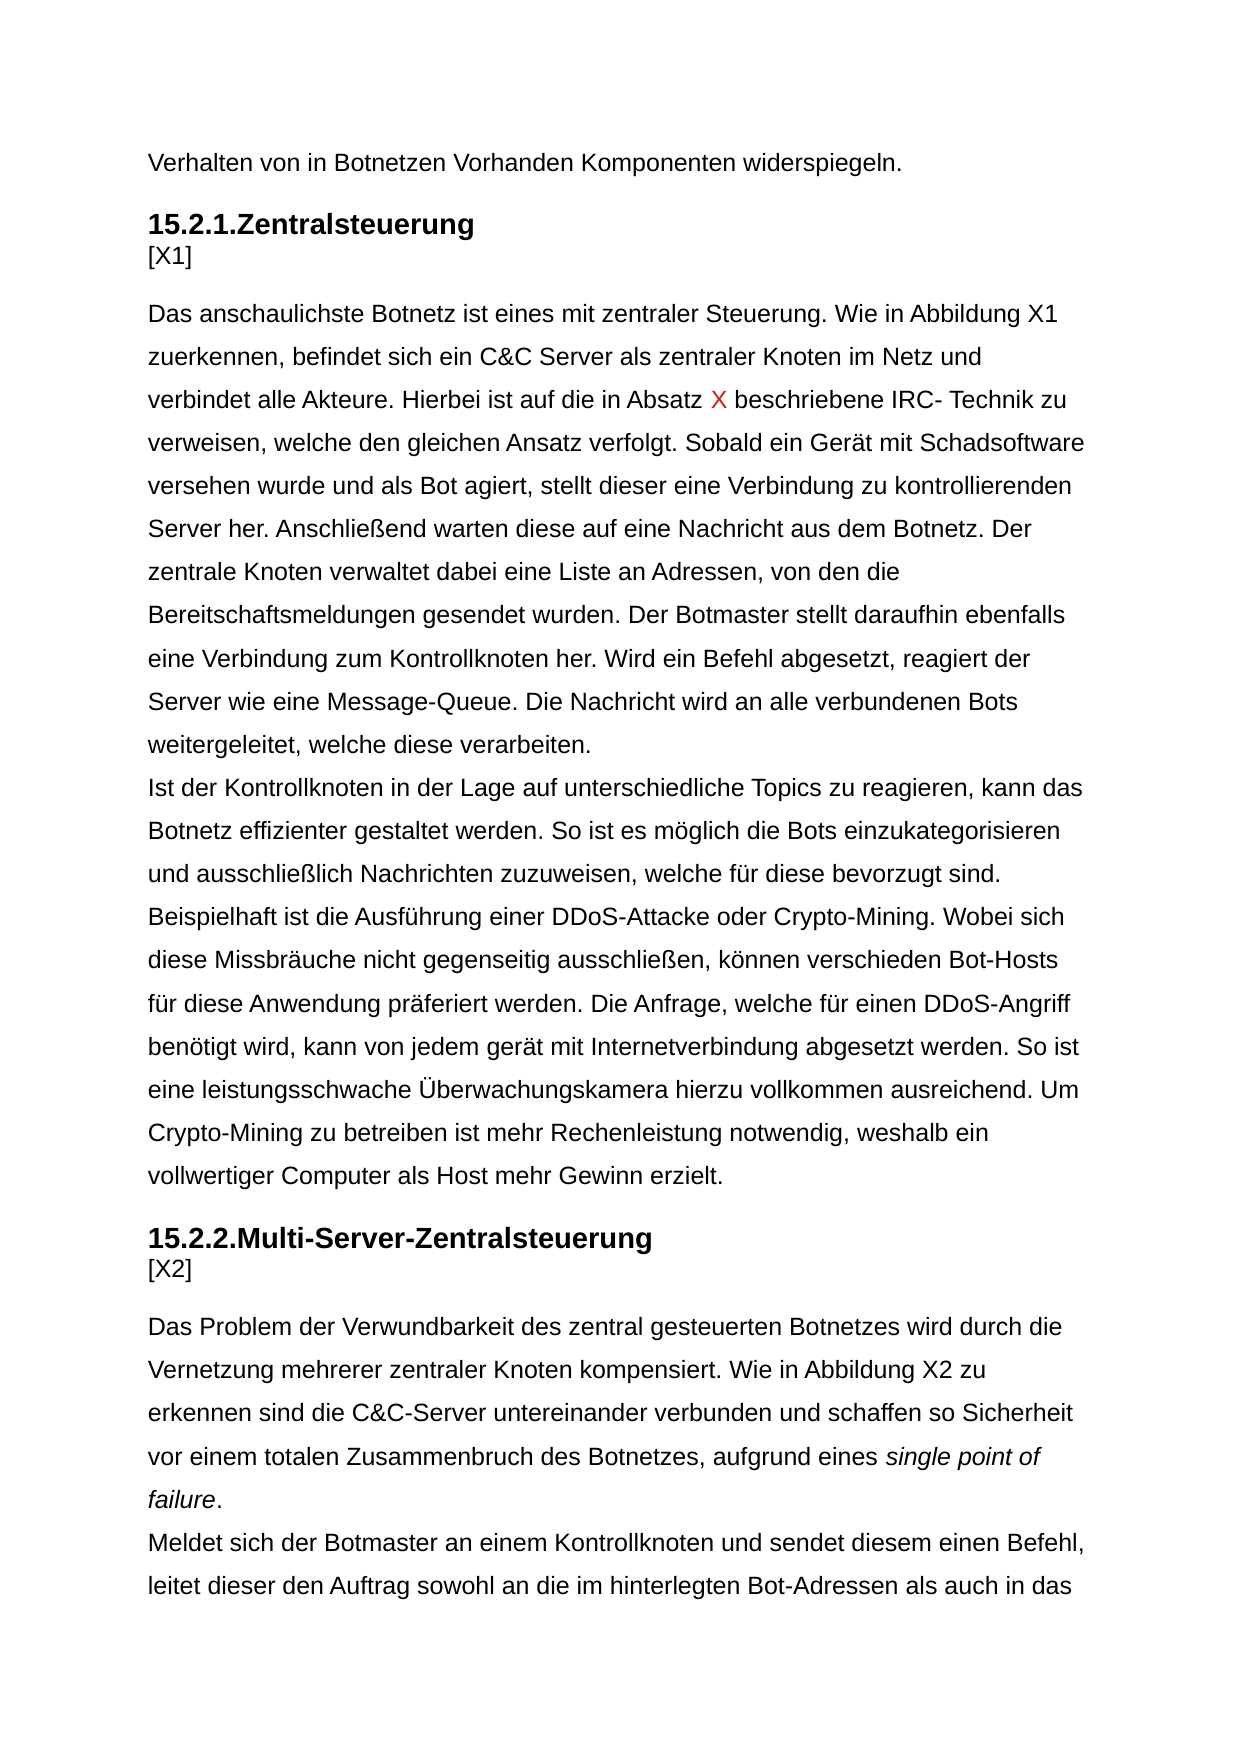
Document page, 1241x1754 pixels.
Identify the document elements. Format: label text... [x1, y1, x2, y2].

text Das Problem der Verwundbarkeit des zentral gesteuerten Botnetzes wird durch die Vernetzung mehrerer zentraler Knoten kompensiert. Wie in Abbildung X2 zu erkennen sind die C&C-Server untereinander verbunden und schaffen so Sicherheit vor einem totalen Zusammenbruch des Botnetzes, aufgrund eines single point of failure. Meldet sich der Botmaster an einem Kontrollknoten und sendet diesem einen Befehl, leitet dieser den Auftrag sowohl an die im hinterlegten Bot-Adressen als auch in das [148, 1312, 1093, 1600]
text [X2] [148, 1254, 1093, 1283]
text Das anschaulichste Botnetz ist eines mit zentraler Steuerung. Wie in Abbildung X1 zuerkennen, befindet sich ein C&C Server als zentraler Knoten im Netz und verbindet alle Akteure. Hierbei ist auf die in Absatz X beschriebene IRC- Technik zu verweisen, welche den gleichen Ansatz verfolgt. Sobald ein Gerät mit Schadsoftware versehen wurde und als Bot agiert, stellt dieser eine Verbindung zu kontrollierenden Server her. Anschließend warten diese auf eine Nachricht aus dem Botnetz. Der zentrale Knoten verwaltet dabei eine Liste an Adressen, von den die Bereitschaftsmeldungen gesendet wurden. Der Botmaster stellt daraufhin ebenfalls eine Verbindung zum Kontrollknoten her. Wird ein Befehl abgesetzt, reagiert der Server wie eine Message-Queue. Die Nachricht wird an alle verbundenen Bots weitergeleitet, welche diese verarbeiten. Ist der Kontrollknoten in der Lage auf unterschiedliche Topics zu reagieren, kann das Botnetz effizienter gestaltet werden. So ist es möglich die Bots einzukategorisieren und ausschließlich Nachrichten zuzuweisen, welche für diese bevorzugt sind. Beispielhaft ist die Ausführung einer DDoS-Attacke oder Crypto-Mining. Wobei sich diese Missbräuche nicht gegenseitig ausschließen, können verschieden Bot-Hosts für diese Anwendung präferiert werden. Die Anfrage, welche für einen DDoS-Angriff benötigt wird, kann von jedem gerät mit Internetverbindung abgesetzt werden. So ist eine leistungsschwache Überwachungskamera hierzu vollkommen ausreichend. Um Crypto-Mining zu betreiben ist mehr Rechenleistung notwendig, weshalb ein vollwertiger Computer als Host mehr Gewinn erzielt. [148, 299, 1093, 1190]
subtitle 15.2.1.Zentralsteuerung [148, 207, 1093, 241]
text [X1] [148, 241, 1093, 270]
subtitle 15.2.2.Multi-Server-Zentralsteuerung [148, 1221, 1093, 1254]
text Verhalten von in Botnetzen Vorhanden Komponenten widerspiegeln. [148, 148, 1093, 176]
